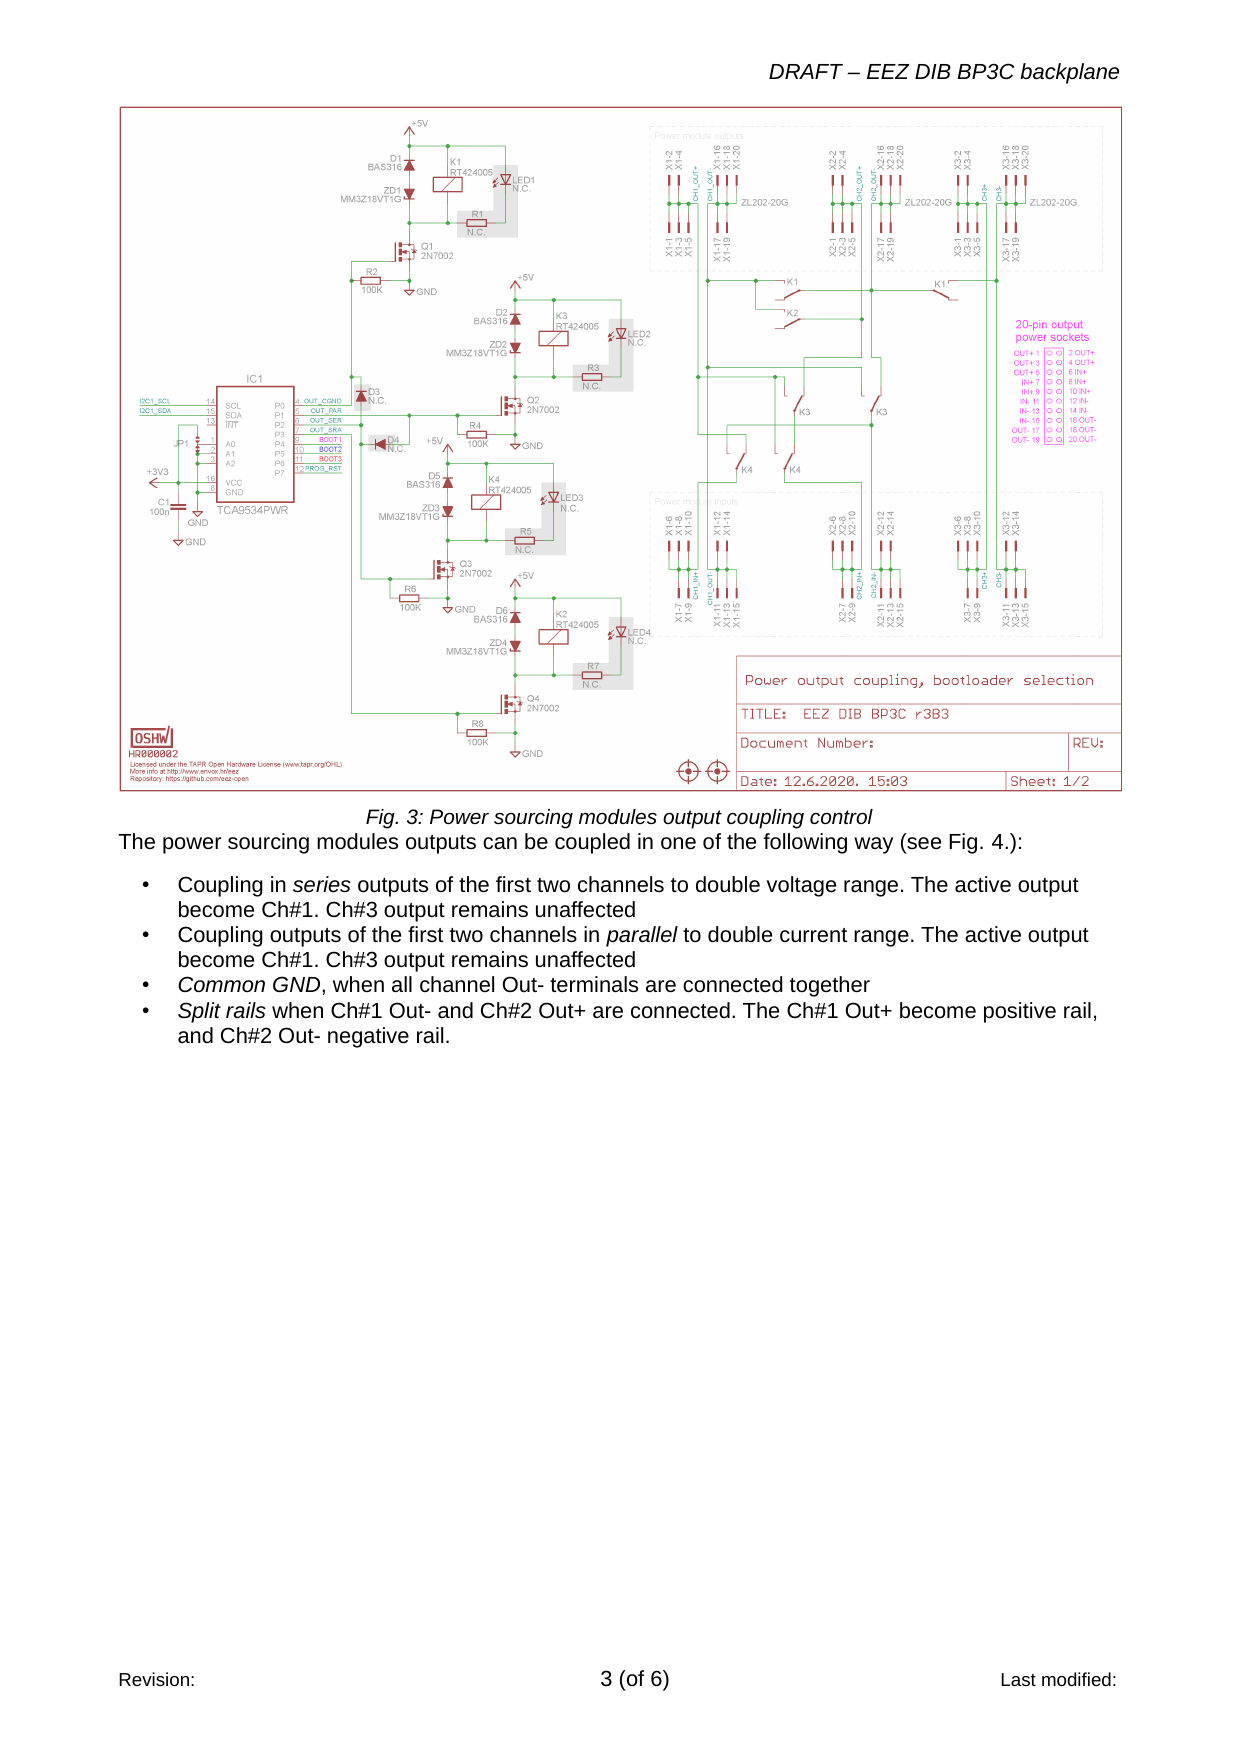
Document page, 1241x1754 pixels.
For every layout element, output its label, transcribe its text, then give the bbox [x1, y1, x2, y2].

text Fig. 3: Power sourcing modules output coupling control [118, 793, 1122, 828]
picture [118, 106, 1123, 793]
list Coupling in series outputs of the first two channels to double voltage range. The active output become Ch#1. Ch#3 output remains unaffected [142, 871, 1110, 922]
list Common GND, when all channel Out- terminals are connected together [142, 972, 1110, 997]
text The power sourcing modules outputs can be coupled in one of the following way (see Fig. 4.): [118, 828, 1122, 854]
list Coupling outputs of the first two channels in parallel to double current range. The active output become Ch#1. Ch#3 output remains unaffected [142, 922, 1110, 972]
list Split rails when Ch#1 Out- and Ch#2 Out+ are connected. The Ch#1 Out+ become positive rail, and Ch#2 Out- negative rail. [142, 997, 1110, 1048]
